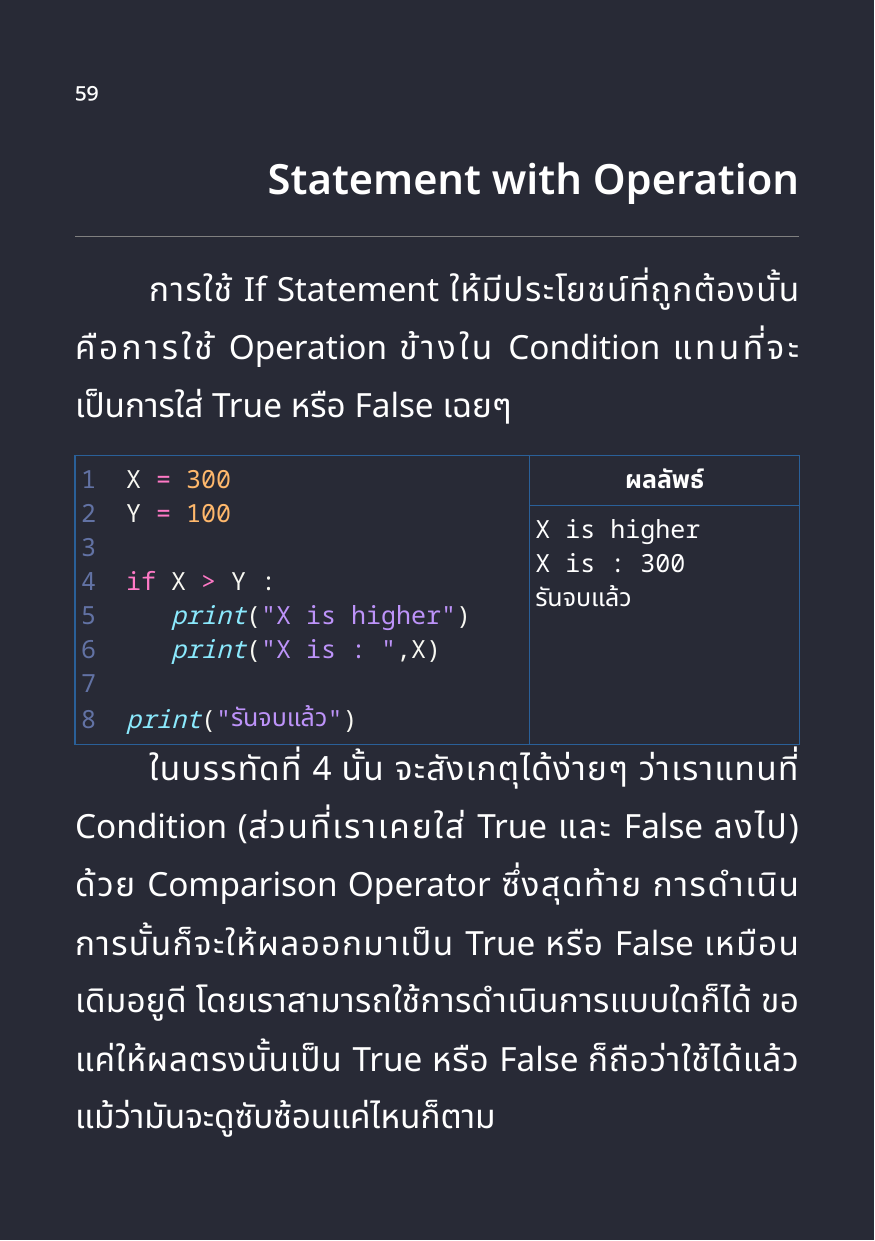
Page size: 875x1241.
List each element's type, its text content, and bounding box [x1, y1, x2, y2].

table_cell X is higher X is : 300 รันจบแล้ว [530, 506, 799, 744]
table_header 1 X = 300 2 Y = 100 3 4 if X > Y : 5 print("X is higher") 6 print("X is : ",X) 7 8 print("รันจบแล้ว") [76, 456, 529, 744]
text ในบรรทัดที่ 4 นั้น จะสังเกตุได้ง่ายๆ ว่าเราแทนที่ Condition (ส่วนที่เราเคยใส่ True และ False ลงไป) ด้วย Comparison Operator ซึ่งสุดท้าย การดำเนินการนั้นก็จะให้ผลออกมาเป็น True หรือ False เหมือนเดิมอยูดี โดยเราสามารถใช้การดำเนินการแบบใดก็ได้ ขอแค่ให้ผลตรงนั้นเป็น True หรือ False ก็ถือว่าใช้ได้แล้ว แม้ว่ามันจะดูซับซ้อนแค่ไหนก็ตาม [75, 745, 799, 1144]
subtitle Statement with Operation [134, 150, 799, 207]
text การใช้ If Statement ให้มีประโยชน์ที่ถูกต้องนั้นคือการใช้ Operation ข้างใน Condition แทนที่จะเป็นการใส่ True หรือ False เฉยๆ [75, 266, 799, 433]
table_header ผลลัพธ์ [530, 456, 799, 505]
